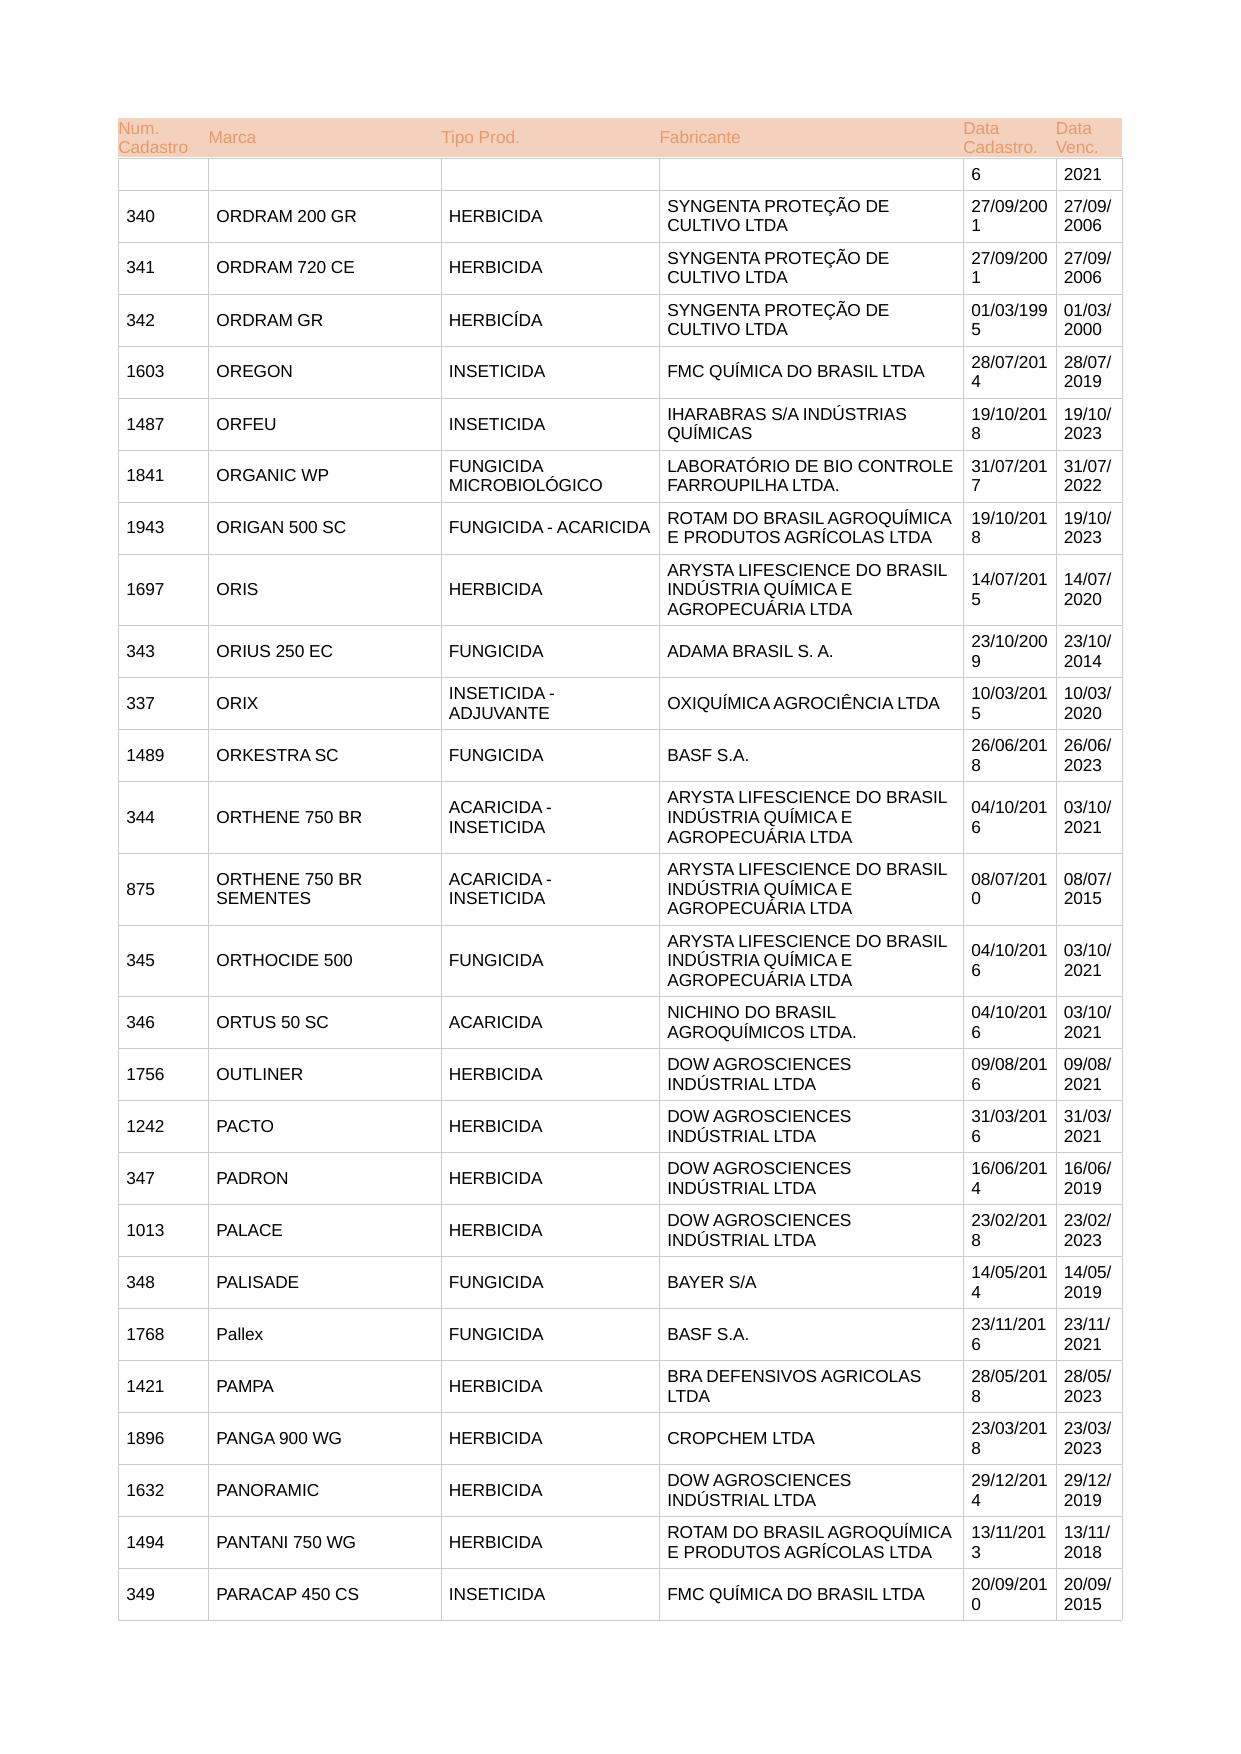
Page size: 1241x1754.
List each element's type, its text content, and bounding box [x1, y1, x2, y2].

table_cell 875 [119, 854, 208, 924]
table_cell 28/05/2018 [964, 1361, 1056, 1412]
table_cell 31/03/2016 [964, 1101, 1056, 1152]
table_cell ACARICIDA - INSETICIDA [442, 782, 659, 853]
table_cell FMC QUÍMICA DO BRASIL LTDA [660, 1569, 963, 1620]
table_cell INSETICIDA [442, 1569, 659, 1620]
table_cell HERBICIDA [442, 1413, 659, 1464]
table_cell 1768 [119, 1309, 208, 1360]
table_cell BASF S.A. [660, 1309, 963, 1360]
table_cell 1487 [119, 399, 208, 450]
table_cell [209, 159, 441, 190]
table_cell 16/06/2014 [964, 1153, 1056, 1204]
table_cell 26/06/2018 [964, 730, 1056, 781]
table_cell 03/10/2021 [1057, 926, 1122, 996]
table_cell DOW AGROSCIENCES INDÚSTRIAL LTDA [660, 1049, 963, 1100]
table_cell ORIGAN 500 SC [209, 503, 441, 554]
table_cell 27/09/2001 [964, 191, 1056, 242]
table_cell 1013 [119, 1205, 208, 1256]
table_cell 08/07/2015 [1057, 854, 1122, 924]
table_cell HERBICIDA [442, 1049, 659, 1100]
table_cell ARYSTA LIFESCIENCE DO BRASIL INDÚSTRIA QUÍMICA E AGROPECUÁRIA LTDA [660, 854, 963, 924]
table_cell HERBICIDA [442, 243, 659, 294]
table_cell SYNGENTA PROTEÇÃO DE CULTIVO LTDA [660, 295, 963, 346]
table_cell [660, 159, 963, 190]
table_cell ORKESTRA SC [209, 730, 441, 781]
table_cell HERBICIDA [442, 1465, 659, 1516]
table_cell CROPCHEM LTDA [660, 1413, 963, 1464]
table_cell 23/03/2018 [964, 1413, 1056, 1464]
table_cell Pallex [209, 1309, 441, 1360]
table_cell ORIUS 250 EC [209, 626, 441, 677]
table_cell NICHINO DO BRASIL AGROQUÍMICOS LTDA. [660, 997, 963, 1048]
table_cell ORIS [209, 555, 441, 625]
table_cell 23/03/2023 [1057, 1413, 1122, 1464]
table_cell PALISADE [209, 1257, 441, 1308]
table_cell 342 [119, 295, 208, 346]
table_cell 01/03/1995 [964, 295, 1056, 346]
table_cell 09/08/2021 [1057, 1049, 1122, 1100]
table_cell HERBICIDA [442, 1153, 659, 1204]
table_header Fabricante [659, 118, 963, 157]
table_cell HERBICIDA [442, 191, 659, 242]
table_cell 23/02/2023 [1057, 1205, 1122, 1256]
table_cell 343 [119, 626, 208, 677]
table_cell PANORAMIC [209, 1465, 441, 1516]
table_cell 1841 [119, 451, 208, 502]
table_cell OREGON [209, 347, 441, 398]
table_cell ARYSTA LIFESCIENCE DO BRASIL INDÚSTRIA QUÍMICA E AGROPECUÁRIA LTDA [660, 782, 963, 853]
table_cell 23/02/2018 [964, 1205, 1056, 1256]
table_cell OUTLINER [209, 1049, 441, 1100]
table_cell ORDRAM 200 GR [209, 191, 441, 242]
table_cell ORDRAM GR [209, 295, 441, 346]
table_cell 01/03/2000 [1057, 295, 1122, 346]
table_cell 04/10/2016 [964, 782, 1056, 853]
table_cell ORTHENE 750 BR [209, 782, 441, 853]
table_cell 23/11/2021 [1057, 1309, 1122, 1360]
table_cell 28/07/2019 [1057, 347, 1122, 398]
table_cell 20/09/2010 [964, 1569, 1056, 1620]
table_cell ORGANIC WP [209, 451, 441, 502]
table_cell ORIX [209, 678, 441, 729]
table_cell 26/06/2023 [1057, 730, 1122, 781]
table_cell 19/10/2018 [964, 399, 1056, 450]
table_cell [442, 159, 659, 190]
table_cell 29/12/2019 [1057, 1465, 1122, 1516]
table_cell 31/07/2017 [964, 451, 1056, 502]
table_cell ORTHOCIDE 500 [209, 926, 441, 996]
table_cell 347 [119, 1153, 208, 1204]
table_cell 344 [119, 782, 208, 853]
table_header Num. Cadastro [118, 118, 208, 157]
table_cell 04/10/2016 [964, 926, 1056, 996]
table_cell 13/11/2013 [964, 1517, 1056, 1568]
table_cell HERBICIDA [442, 555, 659, 625]
table_cell 14/05/2019 [1057, 1257, 1122, 1308]
table_cell 19/10/2018 [964, 503, 1056, 554]
table_cell 1697 [119, 555, 208, 625]
table_cell 23/10/2014 [1057, 626, 1122, 677]
table_cell 345 [119, 926, 208, 996]
table_cell OXIQUÍMICA AGROCIÊNCIA LTDA [660, 678, 963, 729]
table_cell 1489 [119, 730, 208, 781]
table_cell SYNGENTA PROTEÇÃO DE CULTIVO LTDA [660, 243, 963, 294]
table_cell 340 [119, 191, 208, 242]
table_cell DOW AGROSCIENCES INDÚSTRIAL LTDA [660, 1465, 963, 1516]
table_cell 27/09/2006 [1057, 191, 1122, 242]
table_cell 2021 [1057, 159, 1122, 190]
table_cell HERBICIDA [442, 1361, 659, 1412]
table_cell ROTAM DO BRASIL AGROQUÍMICA E PRODUTOS AGRÍCOLAS LTDA [660, 1517, 963, 1568]
table_cell HERBICIDA [442, 1101, 659, 1152]
table_cell 348 [119, 1257, 208, 1308]
table_cell INSETICIDA [442, 347, 659, 398]
table_cell ARYSTA LIFESCIENCE DO BRASIL INDÚSTRIA QUÍMICA E AGROPECUÁRIA LTDA [660, 555, 963, 625]
table_cell PADRON [209, 1153, 441, 1204]
table_cell HERBICÍDA [442, 295, 659, 346]
table_cell 03/10/2021 [1057, 997, 1122, 1048]
table_cell PANGA 900 WG [209, 1413, 441, 1464]
table_cell BRA DEFENSIVOS AGRICOLAS LTDA [660, 1361, 963, 1412]
table_cell 13/11/2018 [1057, 1517, 1122, 1568]
table_cell 10/03/2020 [1057, 678, 1122, 729]
table_cell FUNGICIDA [442, 1257, 659, 1308]
table_cell 14/07/2015 [964, 555, 1056, 625]
table_cell 1494 [119, 1517, 208, 1568]
table_cell DOW AGROSCIENCES INDÚSTRIAL LTDA [660, 1153, 963, 1204]
table_cell 6 [964, 159, 1056, 190]
table_cell HERBICIDA [442, 1517, 659, 1568]
table_cell 10/03/2015 [964, 678, 1056, 729]
table_cell FUNGICIDA [442, 626, 659, 677]
table_cell 1943 [119, 503, 208, 554]
table_header Data Venc. [1056, 118, 1122, 157]
table_header Data Cadastro. [963, 118, 1056, 157]
table_cell PAMPA [209, 1361, 441, 1412]
table_cell 1242 [119, 1101, 208, 1152]
table_cell DOW AGROSCIENCES INDÚSTRIAL LTDA [660, 1205, 963, 1256]
table_cell INSETICIDA [442, 399, 659, 450]
table_cell DOW AGROSCIENCES INDÚSTRIAL LTDA [660, 1101, 963, 1152]
table_cell 346 [119, 997, 208, 1048]
table_cell SYNGENTA PROTEÇÃO DE CULTIVO LTDA [660, 191, 963, 242]
table_cell FUNGICIDA [442, 730, 659, 781]
table_cell PACTO [209, 1101, 441, 1152]
table_cell 1632 [119, 1465, 208, 1516]
table_cell ACARICIDA - INSETICIDA [442, 854, 659, 924]
table_cell 19/10/2023 [1057, 399, 1122, 450]
table_cell 04/10/2016 [964, 997, 1056, 1048]
table_cell 08/07/2010 [964, 854, 1056, 924]
table_cell FUNGICIDA - ACARICIDA [442, 503, 659, 554]
table_cell INSETICIDA - ADJUVANTE [442, 678, 659, 729]
table_cell LABORATÓRIO DE BIO CONTROLE FARROUPILHA LTDA. [660, 451, 963, 502]
table_cell ORDRAM 720 CE [209, 243, 441, 294]
table_cell 16/06/2019 [1057, 1153, 1122, 1204]
table_cell FUNGICIDA [442, 926, 659, 996]
table_cell ADAMA BRASIL S. A. [660, 626, 963, 677]
table_cell 03/10/2021 [1057, 782, 1122, 853]
table_cell 14/05/2014 [964, 1257, 1056, 1308]
table_cell ORTHENE 750 BR SEMENTES [209, 854, 441, 924]
table_cell FUNGICIDA MICROBIOLÓGICO [442, 451, 659, 502]
table_cell 337 [119, 678, 208, 729]
table_cell FMC QUÍMICA DO BRASIL LTDA [660, 347, 963, 398]
table_cell PANTANI 750 WG [209, 1517, 441, 1568]
table_header Marca [208, 118, 441, 157]
table_cell 28/07/2014 [964, 347, 1056, 398]
table_cell 1896 [119, 1413, 208, 1464]
table_cell 23/11/2016 [964, 1309, 1056, 1360]
table_cell BAYER S/A [660, 1257, 963, 1308]
table_cell 1603 [119, 347, 208, 398]
table_cell PALACE [209, 1205, 441, 1256]
table_cell 349 [119, 1569, 208, 1620]
table_cell PARACAP 450 CS [209, 1569, 441, 1620]
table_cell 29/12/2014 [964, 1465, 1056, 1516]
table_cell 28/05/2023 [1057, 1361, 1122, 1412]
table_cell FUNGICIDA [442, 1309, 659, 1360]
table_cell 31/03/2021 [1057, 1101, 1122, 1152]
table_cell HERBICIDA [442, 1205, 659, 1256]
table_cell 19/10/2023 [1057, 503, 1122, 554]
table_cell 09/08/2016 [964, 1049, 1056, 1100]
table_cell 23/10/2009 [964, 626, 1056, 677]
table_cell ARYSTA LIFESCIENCE DO BRASIL INDÚSTRIA QUÍMICA E AGROPECUÁRIA LTDA [660, 926, 963, 996]
table_cell 31/07/2022 [1057, 451, 1122, 502]
table_cell 20/09/2015 [1057, 1569, 1122, 1620]
table_cell [119, 159, 208, 190]
table_cell 27/09/2006 [1057, 243, 1122, 294]
table_cell ROTAM DO BRASIL AGROQUÍMICA E PRODUTOS AGRÍCOLAS LTDA [660, 503, 963, 554]
table_cell 1756 [119, 1049, 208, 1100]
table_header Tipo Prod. [441, 118, 659, 157]
table_cell ORTUS 50 SC [209, 997, 441, 1048]
table_cell 341 [119, 243, 208, 294]
table_cell 1421 [119, 1361, 208, 1412]
table_cell 14/07/2020 [1057, 555, 1122, 625]
table_cell IHARABRAS S/A INDÚSTRIAS QUÍMICAS [660, 399, 963, 450]
table_cell 27/09/2001 [964, 243, 1056, 294]
table_cell BASF S.A. [660, 730, 963, 781]
table_cell ACARICIDA [442, 997, 659, 1048]
table_cell ORFEU [209, 399, 441, 450]
